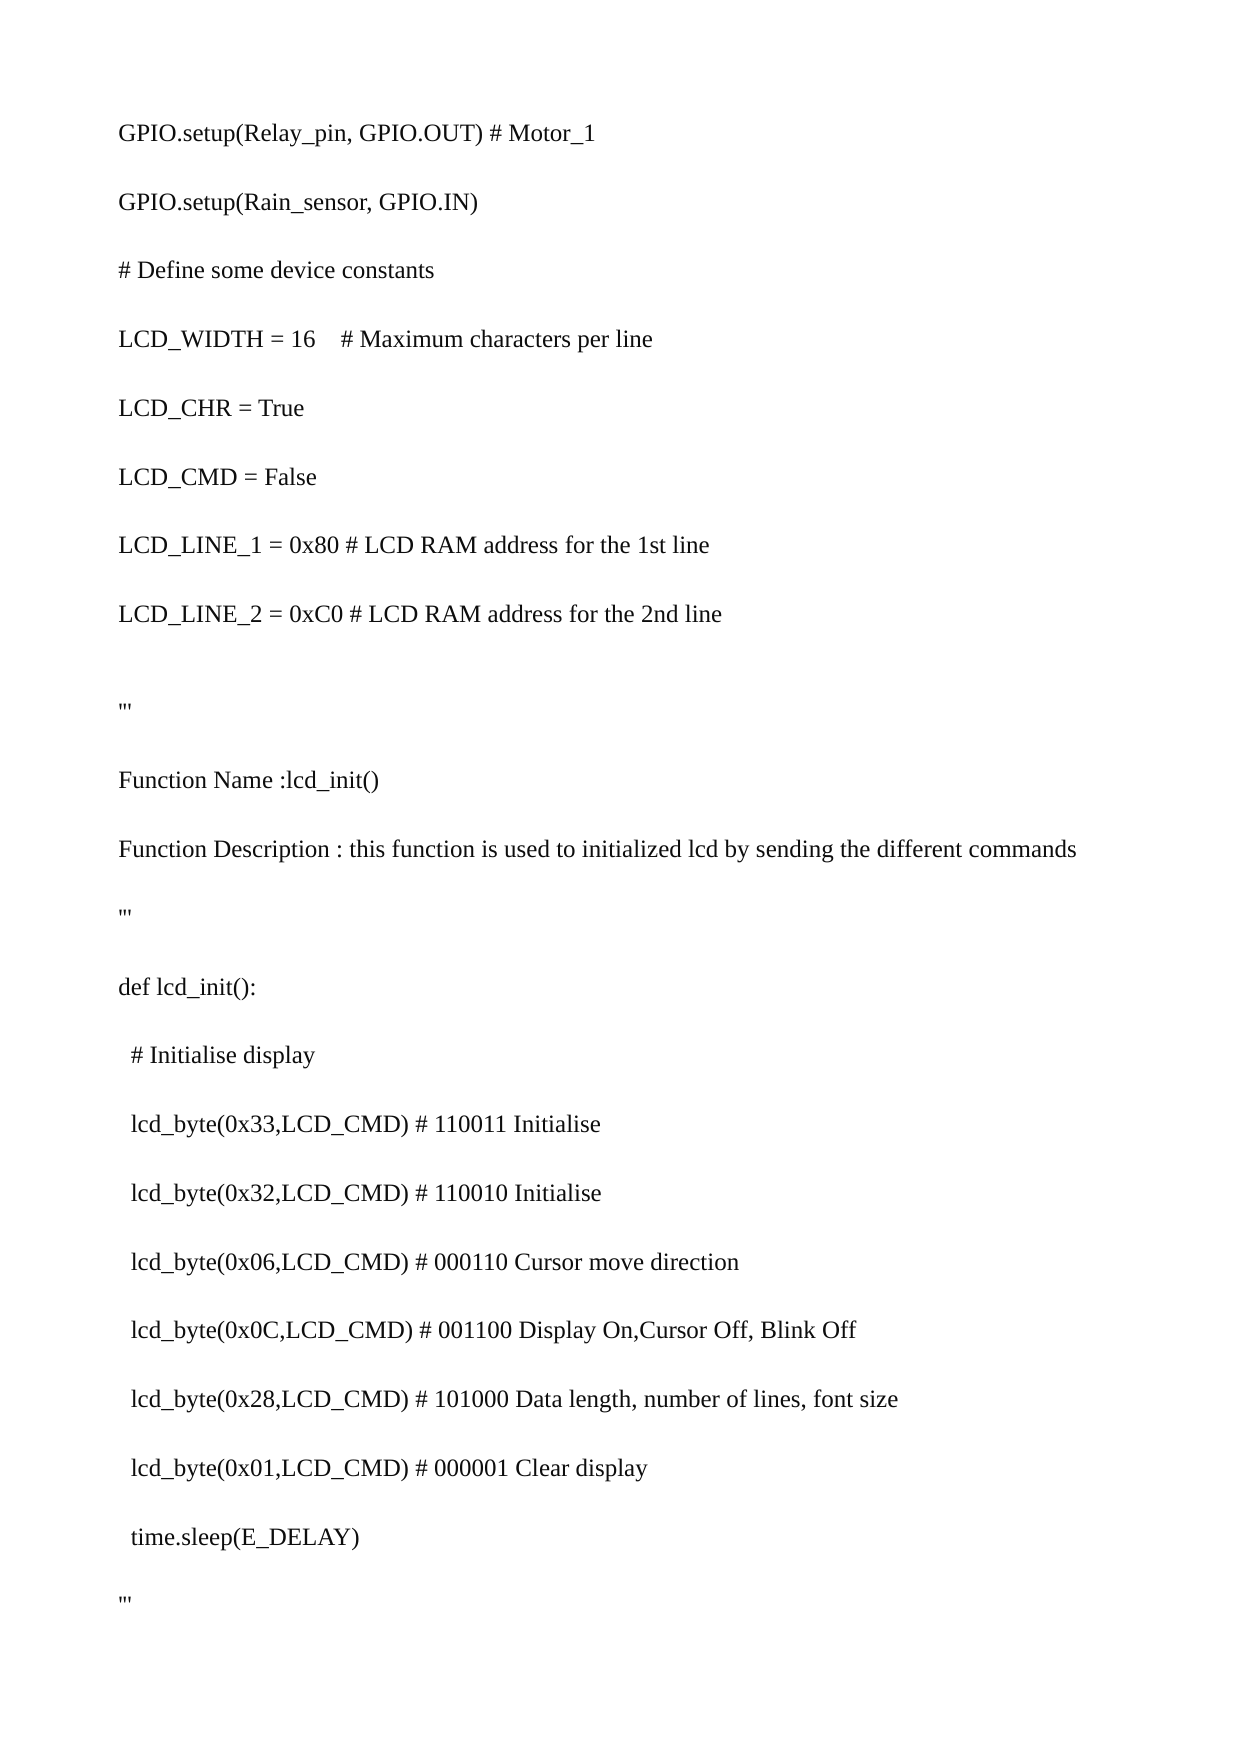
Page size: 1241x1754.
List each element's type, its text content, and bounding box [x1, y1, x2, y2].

text ''' [118, 903, 1122, 932]
text ''' [118, 1591, 1122, 1619]
text # Define some device constants [118, 256, 1122, 284]
text time.sleep(E_DELAY) [118, 1522, 1122, 1551]
text lcd_byte(0x0C,LCD_CMD) # 001100 Display On,Cursor Off, Blink Off [118, 1316, 1122, 1344]
text lcd_byte(0x32,LCD_CMD) # 110010 Initialise [118, 1178, 1122, 1207]
text lcd_byte(0x28,LCD_CMD) # 101000 Data length, number of lines, font size [118, 1384, 1122, 1413]
text LCD_LINE_2 = 0xC0 # LCD RAM address for the 2nd line [118, 599, 1122, 628]
text GPIO.setup(Relay_pin, GPIO.OUT) # Motor_1 [118, 118, 1122, 147]
text def lcd_init(): [118, 972, 1122, 1001]
text Function Description : this function is used to initialized lcd by sending the different commands [118, 834, 1122, 863]
text ''' [118, 697, 1122, 726]
text lcd_byte(0x06,LCD_CMD) # 000110 Cursor move direction [118, 1247, 1122, 1276]
text Function Name :lcd_init() [118, 766, 1122, 794]
text # Initialise display [118, 1041, 1122, 1069]
text LCD_CHR = True [118, 393, 1122, 422]
text LCD_LINE_1 = 0x80 # LCD RAM address for the 1st line [118, 531, 1122, 559]
text lcd_byte(0x01,LCD_CMD) # 000001 Clear display [118, 1453, 1122, 1482]
text LCD_CMD = False [118, 462, 1122, 491]
text lcd_byte(0x33,LCD_CMD) # 110011 Initialise [118, 1109, 1122, 1138]
text GPIO.setup(Rain_sensor, GPIO.IN) [118, 187, 1122, 216]
text LCD_WIDTH = 16 # Maximum characters per line [118, 324, 1122, 353]
